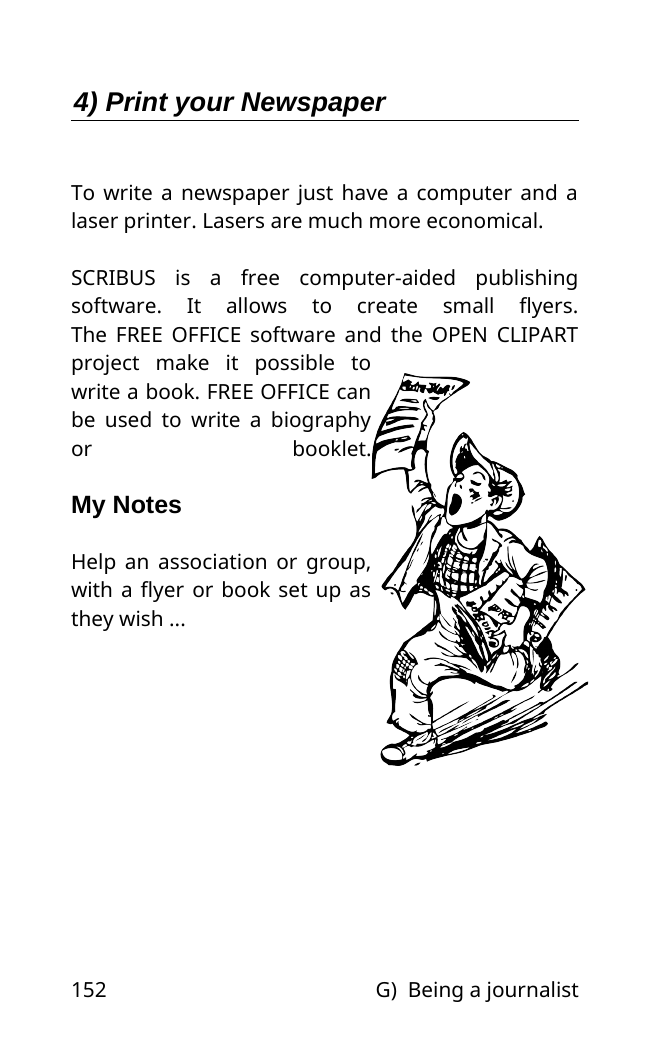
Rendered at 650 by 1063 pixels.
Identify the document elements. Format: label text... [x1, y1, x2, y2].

text Help an association or group, with a flyer or book set up as they wish ... [71, 519, 371, 632]
subtitle Print your Newspaper [71, 84, 579, 120]
picture [371, 373, 589, 766]
subtitle My Notes [71, 491, 371, 519]
text To write a newspaper just have a computer and a laser printer. Lasers are much more economical. [71, 121, 579, 235]
text SCRIBUS is a free computer-aided publishing software. It allows to create small flyers. The FREE OFFICE software and the OPEN CLIPART project make it possible to write a book. FREE OFFICE can be used to write a biography or booklet. [71, 235, 579, 491]
